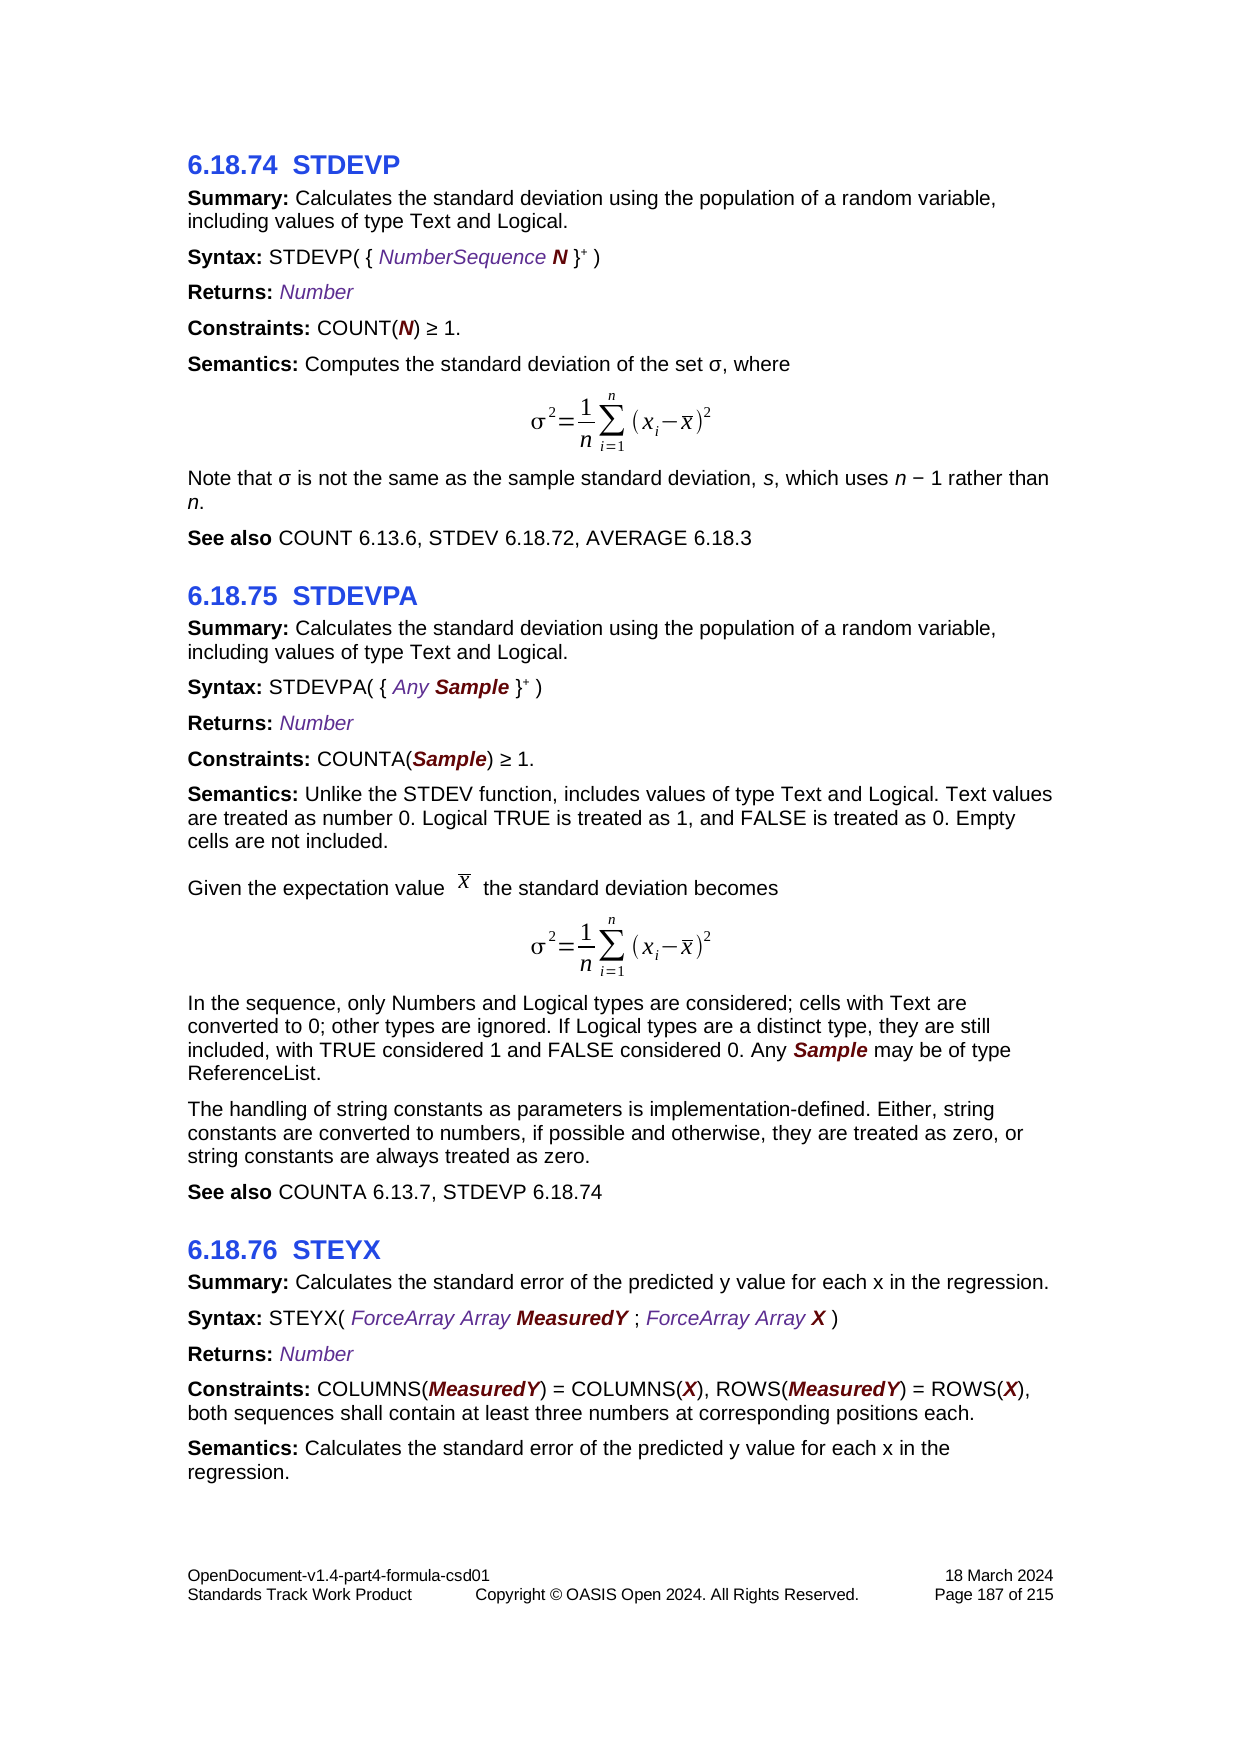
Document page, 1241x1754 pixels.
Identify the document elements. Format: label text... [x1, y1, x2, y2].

text See also COUNT 6.13.6, STDEV 6.18.72, AVERAGE 6.18.3 [187, 526, 1053, 549]
text Returns: Number [187, 281, 1053, 304]
subtitle STDEVP [187, 150, 1053, 180]
text Semantics: Unlike the STDEV function, includes values of type Text and Logical. Text values are treated as number 0. Logical TRUE is treated as 1, and FALSE is treated as 0. Empty cells are not included. [187, 783, 1053, 853]
text Semantics: Calculates the standard error of the predicted y value for each x in the regression. [187, 1437, 1053, 1484]
text See also COUNTA 6.13.7, STDEVP 6.18.74 [187, 1180, 1053, 1204]
text Semantics: Computes the standard deviation of the set σ, where [187, 352, 1053, 376]
text Given the expectation value the standard deviation becomes [187, 865, 1053, 900]
text Note that σ is not the same as the sample standard deviation, s, which uses n − 1 rather than n. [187, 467, 1053, 514]
text The handling of string constants as parameters is implementation-defined. Either, string constants are converted to numbers, if possible and otherwise, they are treated as zero, or string constants are always treated as zero. [187, 1097, 1053, 1168]
subtitle STEYX [187, 1235, 1053, 1265]
text In the sequence, only Numbers and Logical types are considered; cells with Text are converted to 0; other types are ignored. If Logical types are a distinct type, they are still included, with TRUE considered 1 and FALSE considered 0. Any Sample may be of type ReferenceList. [187, 991, 1053, 1085]
text Summary: Calculates the standard error of the predicted y value for each x in the regression. [187, 1271, 1053, 1294]
text Constraints: COLUMNS(MeasuredY) = COLUMNS(X), ROWS(MeasuredY) = ROWS(X), both sequences shall contain at least three numbers at corresponding positions each. [187, 1378, 1053, 1425]
subtitle STDEVPA [187, 581, 1053, 611]
text Syntax: STDEVPA( { Any Sample }+ ) [187, 676, 1053, 699]
text Summary: Calculates the standard deviation using the population of a random variable, including values of type Text and Logical. [187, 617, 1053, 664]
text Syntax: STDEVP( { NumberSequence N }+ ) [187, 245, 1053, 269]
text Returns: Number [187, 711, 1053, 735]
text Summary: Calculates the standard deviation using the population of a random variable, including values of type Text and Logical. [187, 186, 1053, 233]
text Constraints: COUNTA(Sample) ≥ 1. [187, 747, 1053, 771]
text Constraints: COUNT(N) ≥ 1. [187, 316, 1053, 340]
text Returns: Number [187, 1342, 1053, 1366]
text Syntax: STEYX( ForceArray Array MeasuredY ; ForceArray Array X ) [187, 1306, 1053, 1330]
